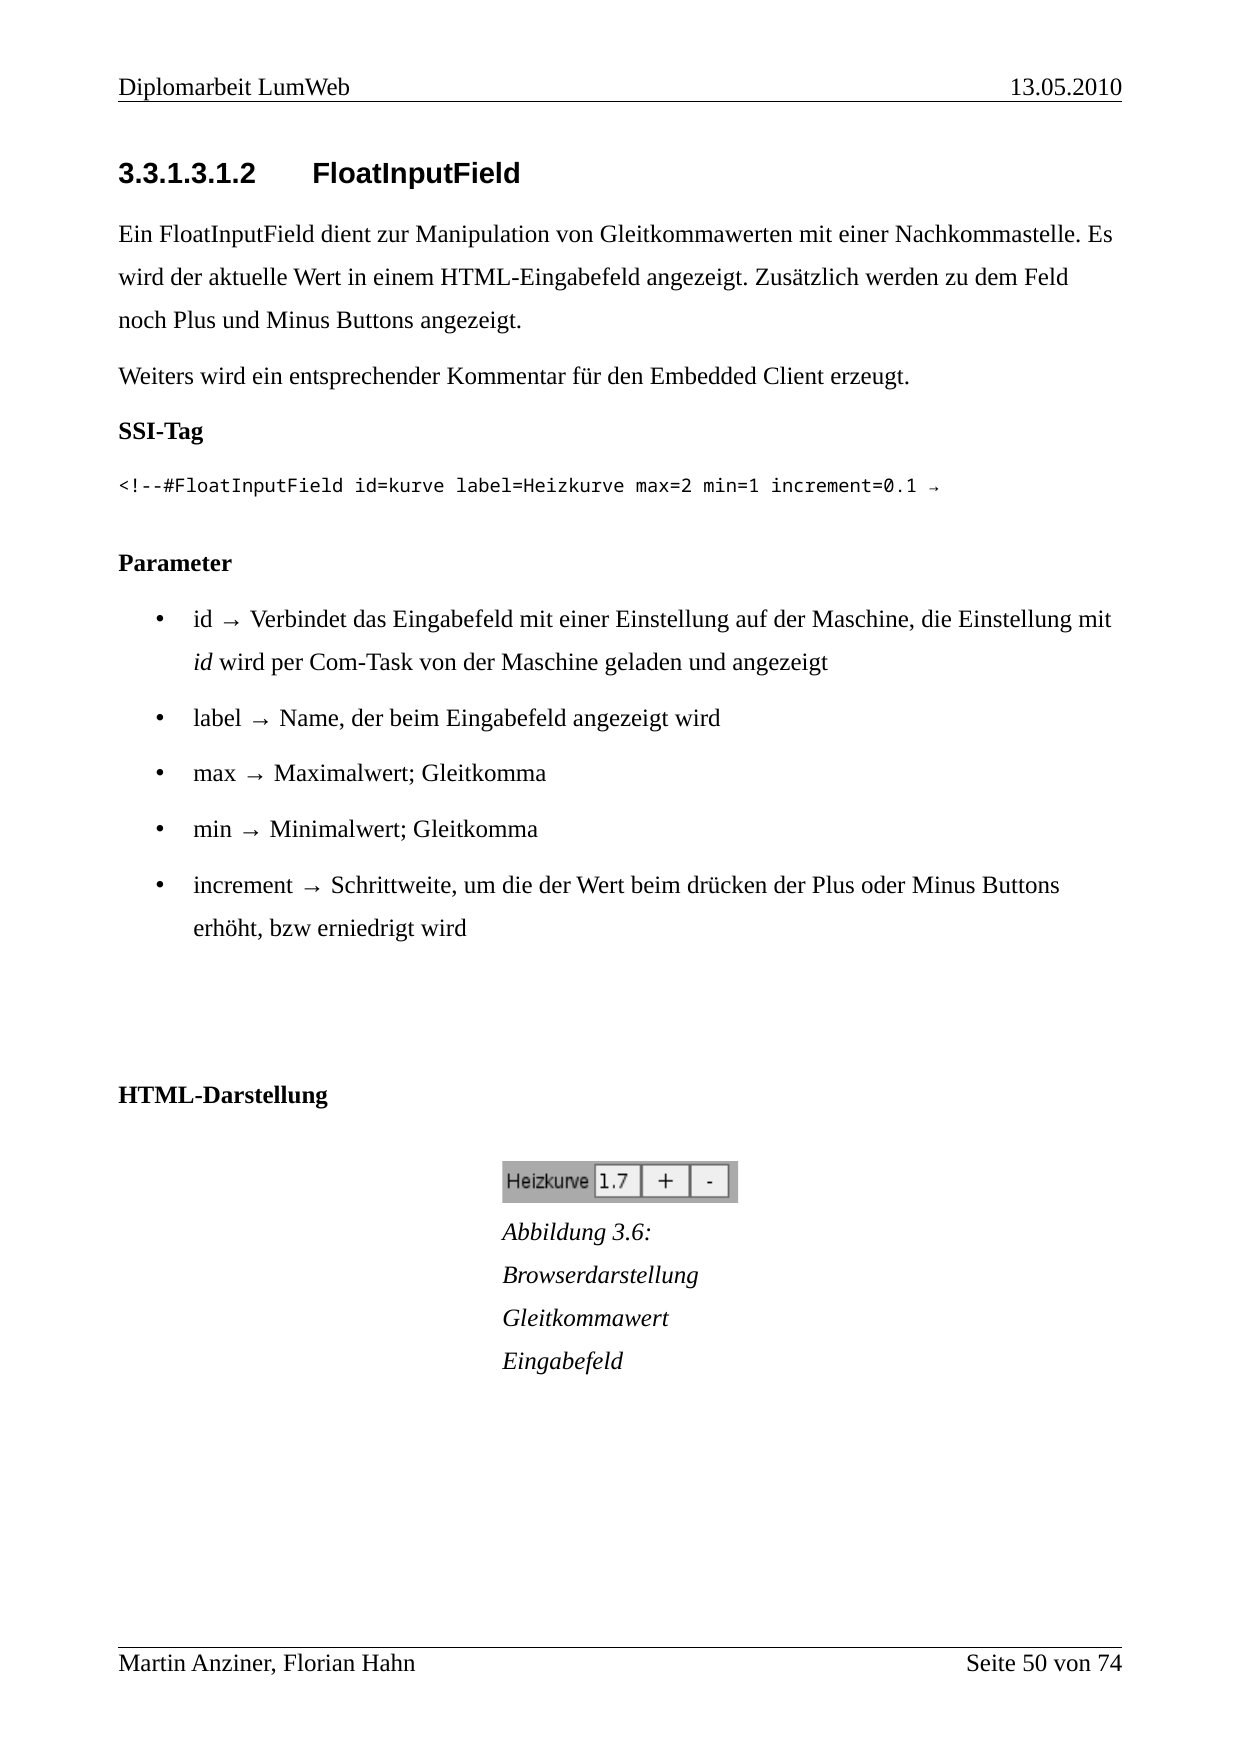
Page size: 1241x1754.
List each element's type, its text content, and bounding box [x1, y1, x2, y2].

list id → Verbindet das Eingabefeld mit einer Einstellung auf der Maschine, die Einstellung mit id wird per Com-Task von der Maschine geladen und angezeigt [156, 604, 1122, 676]
list max → Maximalwert; Gleitkomma [156, 758, 1122, 787]
text Ein FloatInputField dient zur Manipulation von Gleitkommawerten mit einer Nachkommastelle. Es wird der aktuelle Wert in einem HTML-Eingabefeld angezeigt. Zusätzlich werden zu dem Feld noch Plus und Minus Buttons angezeigt. [118, 219, 1122, 334]
picture [502, 1161, 739, 1203]
list label → Name, der beim Eingabefeld angezeigt wird [156, 703, 1122, 732]
text HTML-Darstellung [118, 1080, 1122, 1108]
text SSI-Tag [118, 416, 1122, 445]
text Abbildung 3.6: Browserdarstellung Gleitkommawert Eingabefeld [502, 1203, 738, 1375]
list increment → Schrittweite, um die der Wert beim drücken der Plus oder Minus Buttons erhöht, bzw erniedrigt wird [156, 870, 1122, 942]
text <!--#FloatInputField id=kurve label=Heizkurve max=2 min=1 increment=0.1 → [118, 472, 1122, 498]
subtitle FloatInputField [118, 156, 1122, 190]
list min → Minimalwert; Gleitkomma [156, 814, 1122, 843]
text Parameter [118, 548, 1122, 577]
text Weiters wird ein entsprechender Kommentar für den Embedded Client erzeugt. [118, 361, 1122, 389]
